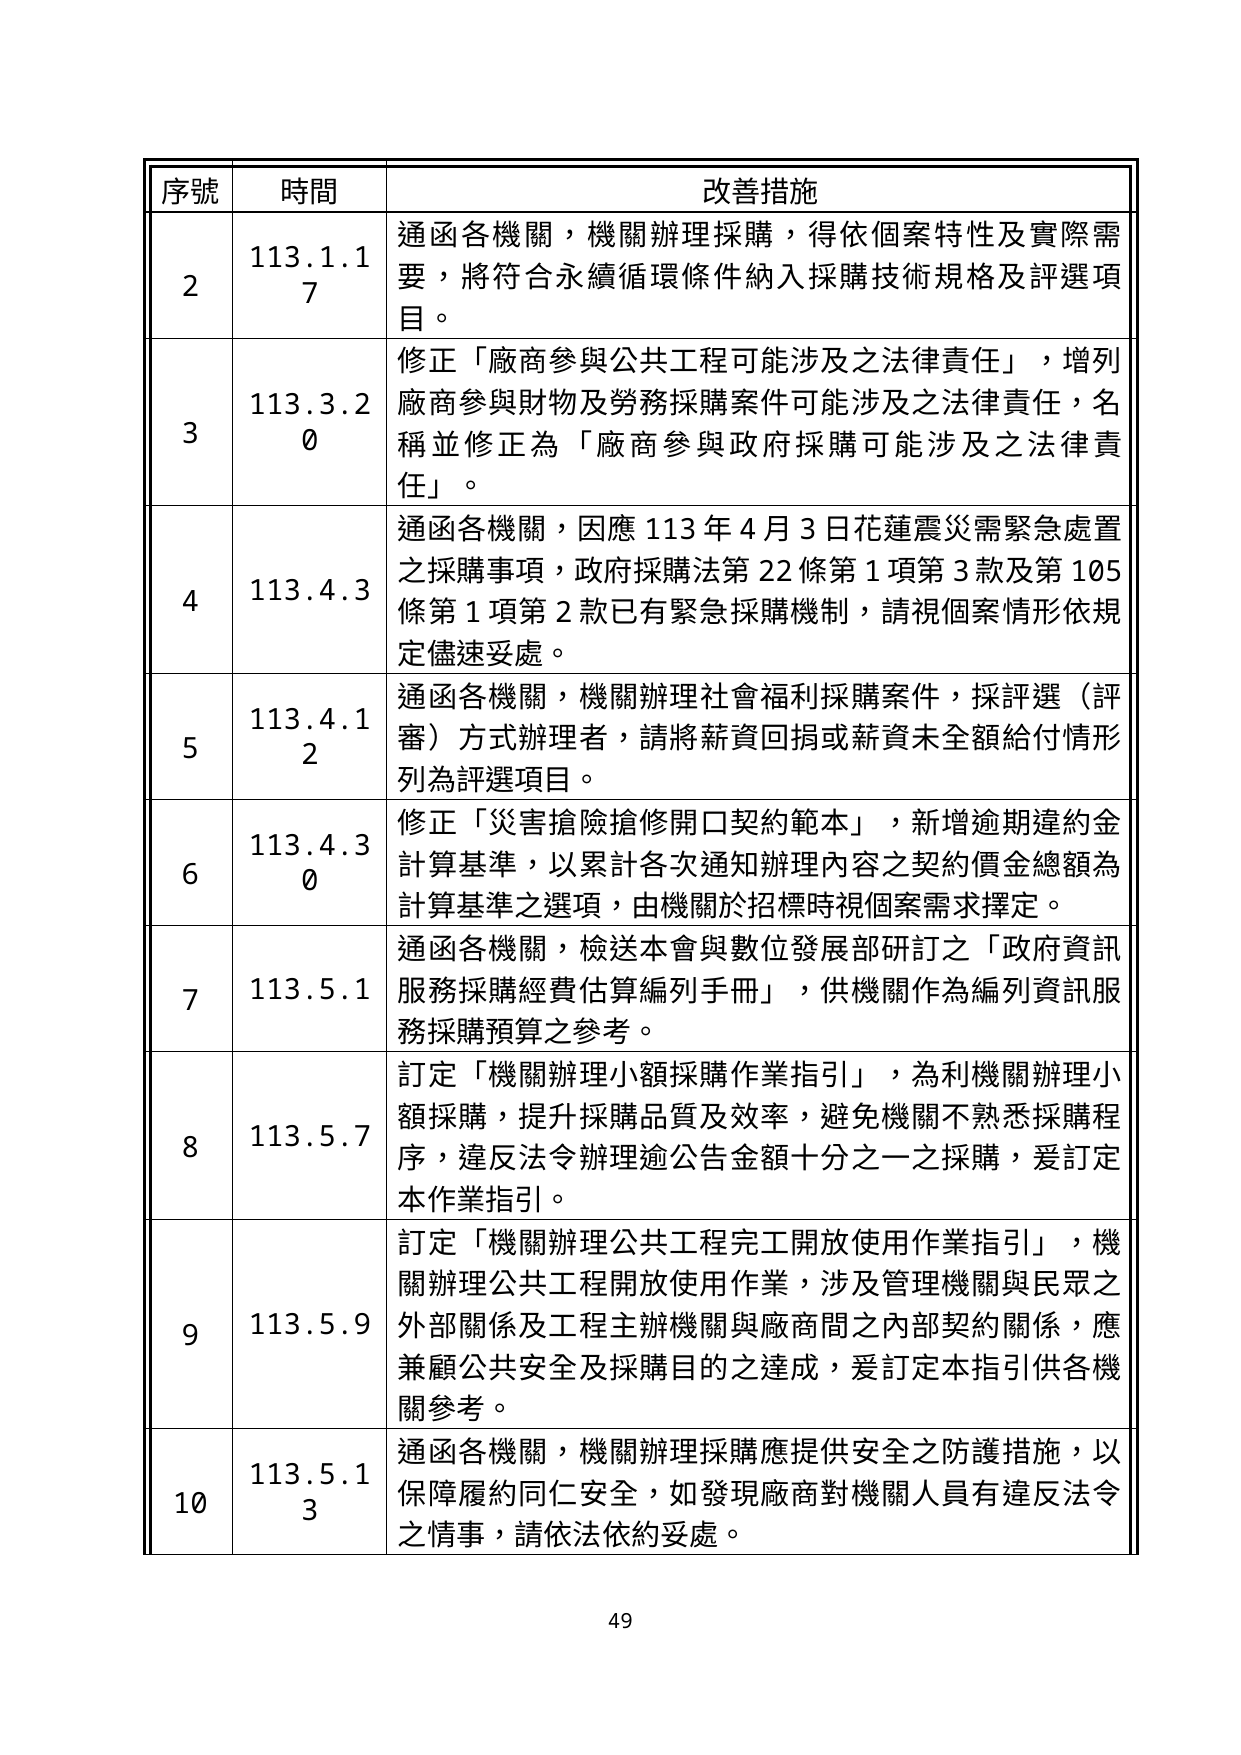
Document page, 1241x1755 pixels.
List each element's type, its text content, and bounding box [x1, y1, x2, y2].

table_cell 113.5.9 [233, 1220, 386, 1428]
table_cell 113.5.7 [233, 1052, 386, 1219]
table_cell 10 [152, 1429, 232, 1554]
table_cell 8 [152, 1052, 232, 1219]
table_cell 7 [152, 926, 232, 1051]
table_cell 修正「災害搶險搶修開口契約範本」，新增逾期違約金計算基準，以累計各次通知辦理內容之契約價金總額為計算基準之選項，由機關於招標時視個案需求擇定。 [387, 800, 1129, 925]
table_cell 113.1.17 [233, 213, 386, 337]
table_cell 5 [152, 674, 232, 799]
table_header 時間 [233, 168, 386, 211]
table_cell 113.4.3 [233, 506, 386, 673]
table_cell 通函各機關，因應113年4月3日花蓮震災需緊急處置之採購事項，政府採購法第22條第1項第3款及第105條第1項第2款已有緊急採購機制，請視個案情形依規定儘速妥處。 [387, 506, 1129, 673]
table_cell 修正「廠商參與公共工程可能涉及之法律責任」，增列廠商參與財物及勞務採購案件可能涉及之法律責任，名稱並修正為「廠商參與政府採購可能涉及之法律責任」。 [387, 339, 1129, 505]
table_cell 9 [152, 1220, 232, 1428]
table_cell 6 [152, 800, 232, 925]
table_cell 113.5.1 [233, 926, 386, 1051]
table_cell 113.4.12 [233, 674, 386, 799]
table_cell 113.3.20 [233, 339, 386, 505]
table_cell 3 [152, 339, 232, 505]
table_cell 通函各機關，機關辦理社會福利採購案件，採評選（評審）方式辦理者，請將薪資回捐或薪資未全額給付情形列為評選項目。 [387, 674, 1129, 799]
table_cell 113.5.13 [233, 1429, 386, 1554]
table_cell 通函各機關，機關辦理採購，得依個案特性及實際需要，將符合永續循環條件納入採購技術規格及評選項目。 [387, 213, 1129, 337]
table_header [233, 161, 386, 165]
table_cell 113.4.30 [233, 800, 386, 925]
table_cell 訂定「機關辦理公共工程完工開放使用作業指引」，機關辦理公共工程開放使用作業，涉及管理機關與民眾之外部關係及工程主辦機關與廠商間之內部契約關係，應兼顧公共安全及採購目的之達成，爰訂定本指引供各機關參考。 [387, 1220, 1129, 1428]
table_cell 訂定「機關辦理小額採購作業指引」，為利機關辦理小額採購，提升採購品質及效率，避免機關不熟悉採購程序，違反法令辦理逾公告金額十分之一之採購，爰訂定本作業指引。 [387, 1052, 1129, 1219]
table_header 序號 [148, 161, 232, 211]
table_cell 通函各機關，檢送本會與數位發展部研訂之「政府資訊服務採購經費估算編列手冊」，供機關作為編列資訊服務採購預算之參考。 [387, 926, 1129, 1051]
table_cell 2 [152, 213, 232, 337]
table_header 改善措施 [387, 161, 1134, 211]
table_cell 通函各機關，機關辦理採購應提供安全之防護措施，以保障履約同仁安全，如發現廠商對機關人員有違反法令之情事，請依法依約妥處。 [387, 1429, 1129, 1554]
table_cell 4 [152, 506, 232, 673]
